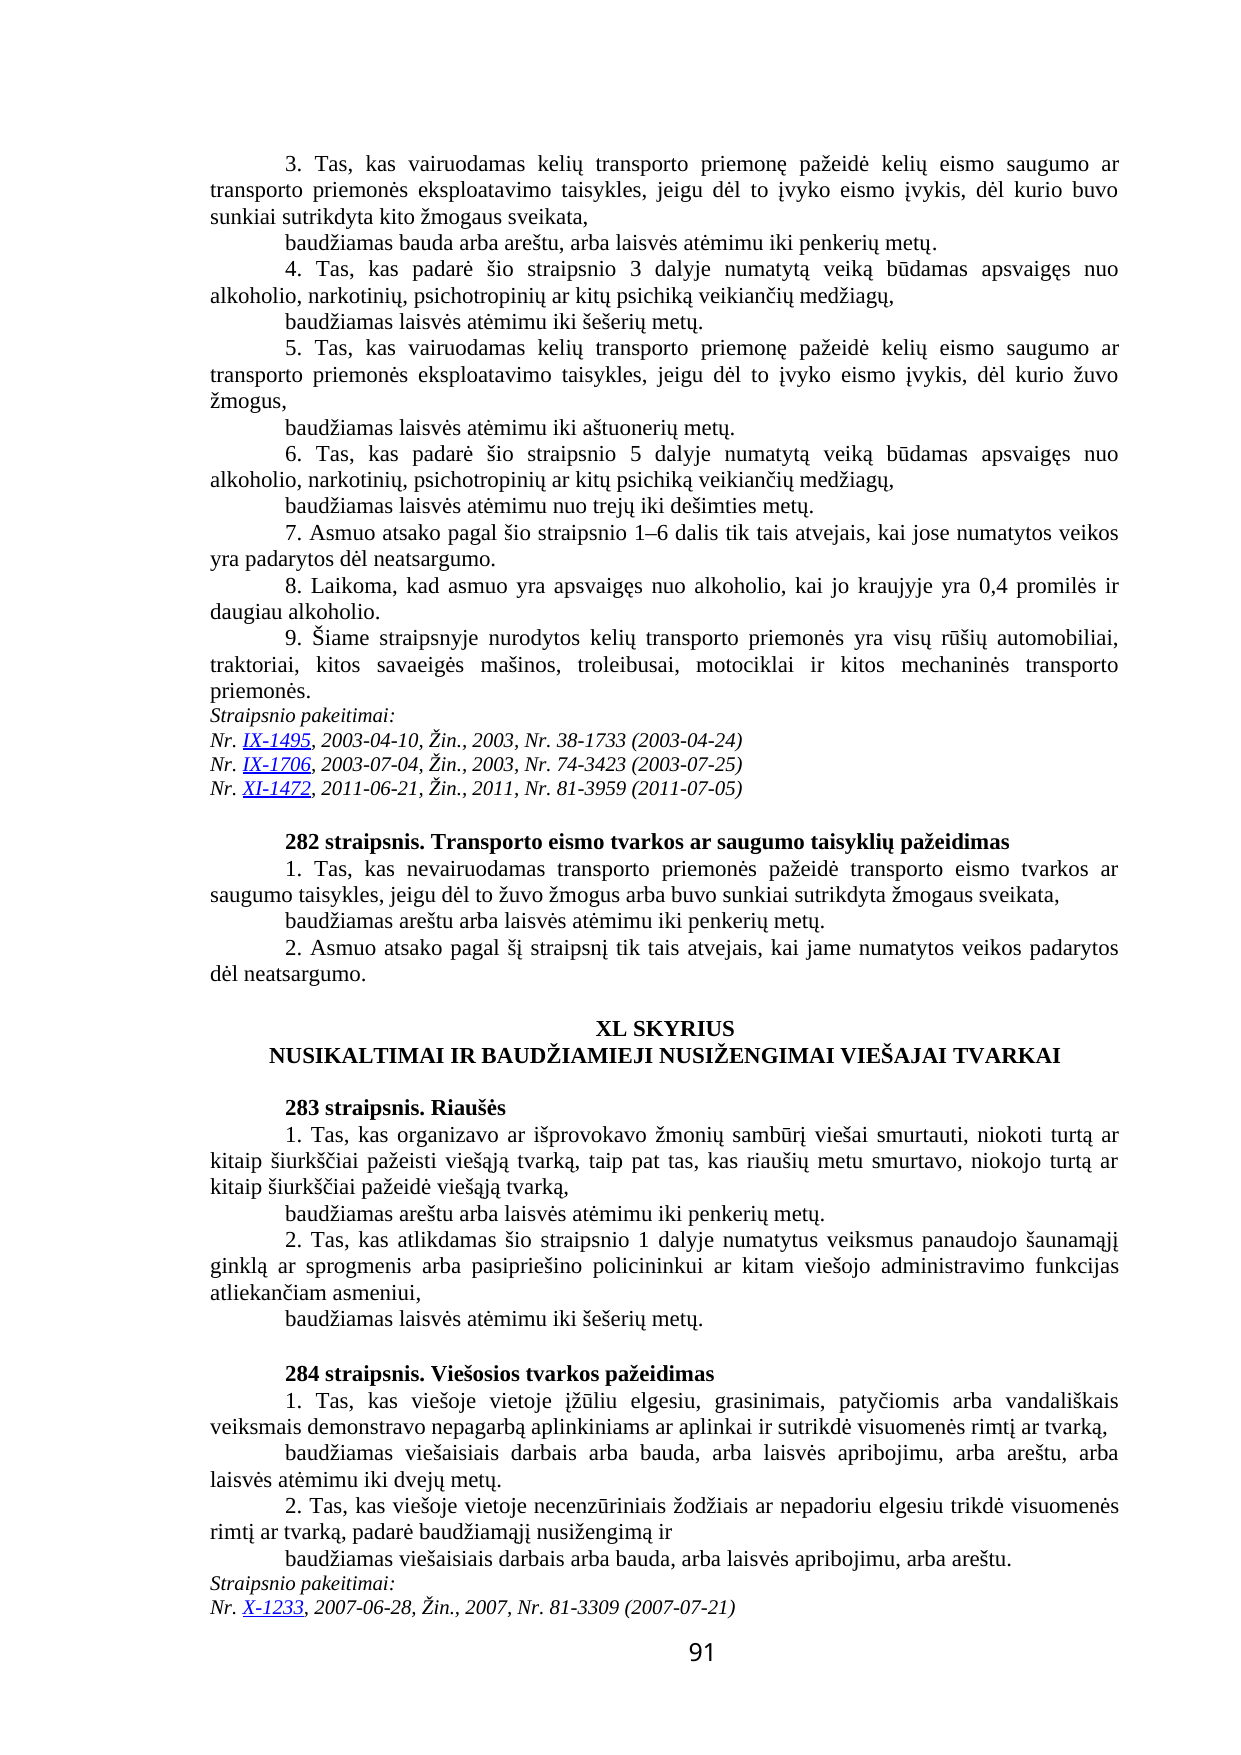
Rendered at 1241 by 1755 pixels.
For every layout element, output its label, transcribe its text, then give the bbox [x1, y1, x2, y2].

text 7. Asmuo atsako pagal šio straipsnio 1–6 dalis tik tais atvejais, kai jose numatytos veikos yra padarytos dėl neatsargumo. [210, 519, 1120, 572]
text NUSIKALTIMAI IR BAUDŽIAMIEJI NUSIŽENGIMAI VIEŠAJAI TVARKAI [210, 1042, 1120, 1068]
text baudžiamas bauda arba areštu, arba laisvės atėmimu iki penkerių metų. [210, 229, 1120, 255]
text 1. Tas, kas nevairuodamas transporto priemonės pažeidė transporto eismo tvarkos ar saugumo taisykles, jeigu dėl to žuvo žmogus arba buvo sunkiai sutrikdyta žmogaus sveikata, [210, 855, 1120, 907]
text 3. Tas, kas vairuodamas kelių transporto priemonę pažeidė kelių eismo saugumo ar transporto priemonės eksploatavimo taisykles, jeigu dėl to įvyko eismo įvykis, dėl kurio buvo sunkiai sutrikdyta kito žmogaus sveikata, [210, 150, 1120, 229]
text baudžiamas laisvės atėmimu iki aštuonerių metų. [210, 413, 1120, 440]
text baudžiamas viešaisiais darbais arba bauda, arba laisvės apribojimu, arba areštu, arba laisvės atėmimu iki dvejų metų. [210, 1439, 1120, 1492]
text baudžiamas laisvės atėmimu iki šešerių metų. [210, 308, 1120, 334]
text 2. Tas, kas viešoje vietoje necenzūriniais žodžiais ar nepadoriu elgesiu trikdė visuomenės rimtį ar tvarką, padarė baudžiamąjį nusižengimą ir [210, 1492, 1120, 1545]
text 8. Laikoma, kad asmuo yra apsvaigęs nuo alkoholio, kai jo kraujyje yra 0,4 promilės ir daugiau alkoholio. [210, 572, 1120, 624]
text baudžiamas laisvės atėmimu nuo trejų iki dešimties metų. [210, 493, 1120, 519]
text 2. Asmuo atsako pagal šį straipsnį tik tais atvejais, kai jame numatytos veikos padarytos dėl neatsargumo. [210, 934, 1120, 987]
text Nr. X-1233, 2007-06-28, Žin., 2007, Nr. 81-3309 (2007-07-21) [210, 1595, 1120, 1619]
text XL SKYRIUS [210, 1015, 1120, 1042]
text Nr. IX-1706, 2003-07-04, Žin., 2003, Nr. 74-3423 (2003-07-25) [210, 752, 1120, 776]
text Nr. XI-1472, 2011-06-21, Žin., 2011, Nr. 81-3959 (2011-07-05) [210, 776, 1120, 800]
text 2. Tas, kas atlikdamas šio straipsnio 1 dalyje numatytus veiksmus panaudojo šaunamąjį ginklą ar sprogmenis arba pasipriešino policininkui ar kitam viešojo administravimo funkcijas atliekančiam asmeniui, [210, 1226, 1120, 1305]
text 6. Tas, kas padarė šio straipsnio 5 dalyje numatytą veiką būdamas apsvaigęs nuo alkoholio, narkotinių, psichotropinių ar kitų psichiką veikiančių medžiagų, [210, 440, 1120, 493]
text Straipsnio pakeitimai: [210, 703, 1120, 727]
text baudžiamas areštu arba laisvės atėmimu iki penkerių metų. [210, 907, 1120, 934]
text 283 straipsnis. Riaušės [210, 1094, 1120, 1121]
text baudžiamas laisvės atėmimu iki šešerių metų. [210, 1305, 1120, 1332]
text 5. Tas, kas vairuodamas kelių transporto priemonę pažeidė kelių eismo saugumo ar transporto priemonės eksploatavimo taisykles, jeigu dėl to įvyko eismo įvykis, dėl kurio žuvo žmogus, [210, 334, 1120, 413]
text Straipsnio pakeitimai: [210, 1571, 1120, 1595]
text 282 straipsnis. Transporto eismo tvarkos ar saugumo taisyklių pažeidimas [210, 828, 1120, 855]
text Nr. IX-1495, 2003-04-10, Žin., 2003, Nr. 38-1733 (2003-04-24) [210, 727, 1120, 752]
text 9. Šiame straipsnyje nurodytos kelių transporto priemonės yra visų rūšių automobiliai, traktoriai, kitos savaeigės mašinos, troleibusai, motociklai ir kitos mechaninės transporto priemonės. [210, 624, 1120, 703]
text baudžiamas viešaisiais darbais arba bauda, arba laisvės apribojimu, arba areštu. [210, 1545, 1120, 1571]
text 1. Tas, kas viešoje vietoje įžūliu elgesiu, grasinimais, patyčiomis arba vandališkais veiksmais demonstravo nepagarbą aplinkiniams ar aplinkai ir sutrikdė visuomenės rimtį ar tvarką, [210, 1387, 1120, 1439]
text 4. Tas, kas padarė šio straipsnio 3 dalyje numatytą veiką būdamas apsvaigęs nuo alkoholio, narkotinių, psichotropinių ar kitų psichiką veikiančių medžiagų, [210, 255, 1120, 308]
text 284 straipsnis. Viešosios tvarkos pažeidimas [210, 1360, 1120, 1387]
text 1. Tas, kas organizavo ar išprovokavo žmonių sambūrį viešai smurtauti, niokoti turtą ar kitaip šiurkščiai pažeisti viešąją tvarką, taip pat tas, kas riaušių metu smurtavo, niokojo turtą ar kitaip šiurkščiai pažeidė viešąją tvarką, [210, 1121, 1120, 1200]
text baudžiamas areštu arba laisvės atėmimu iki penkerių metų. [210, 1200, 1120, 1226]
